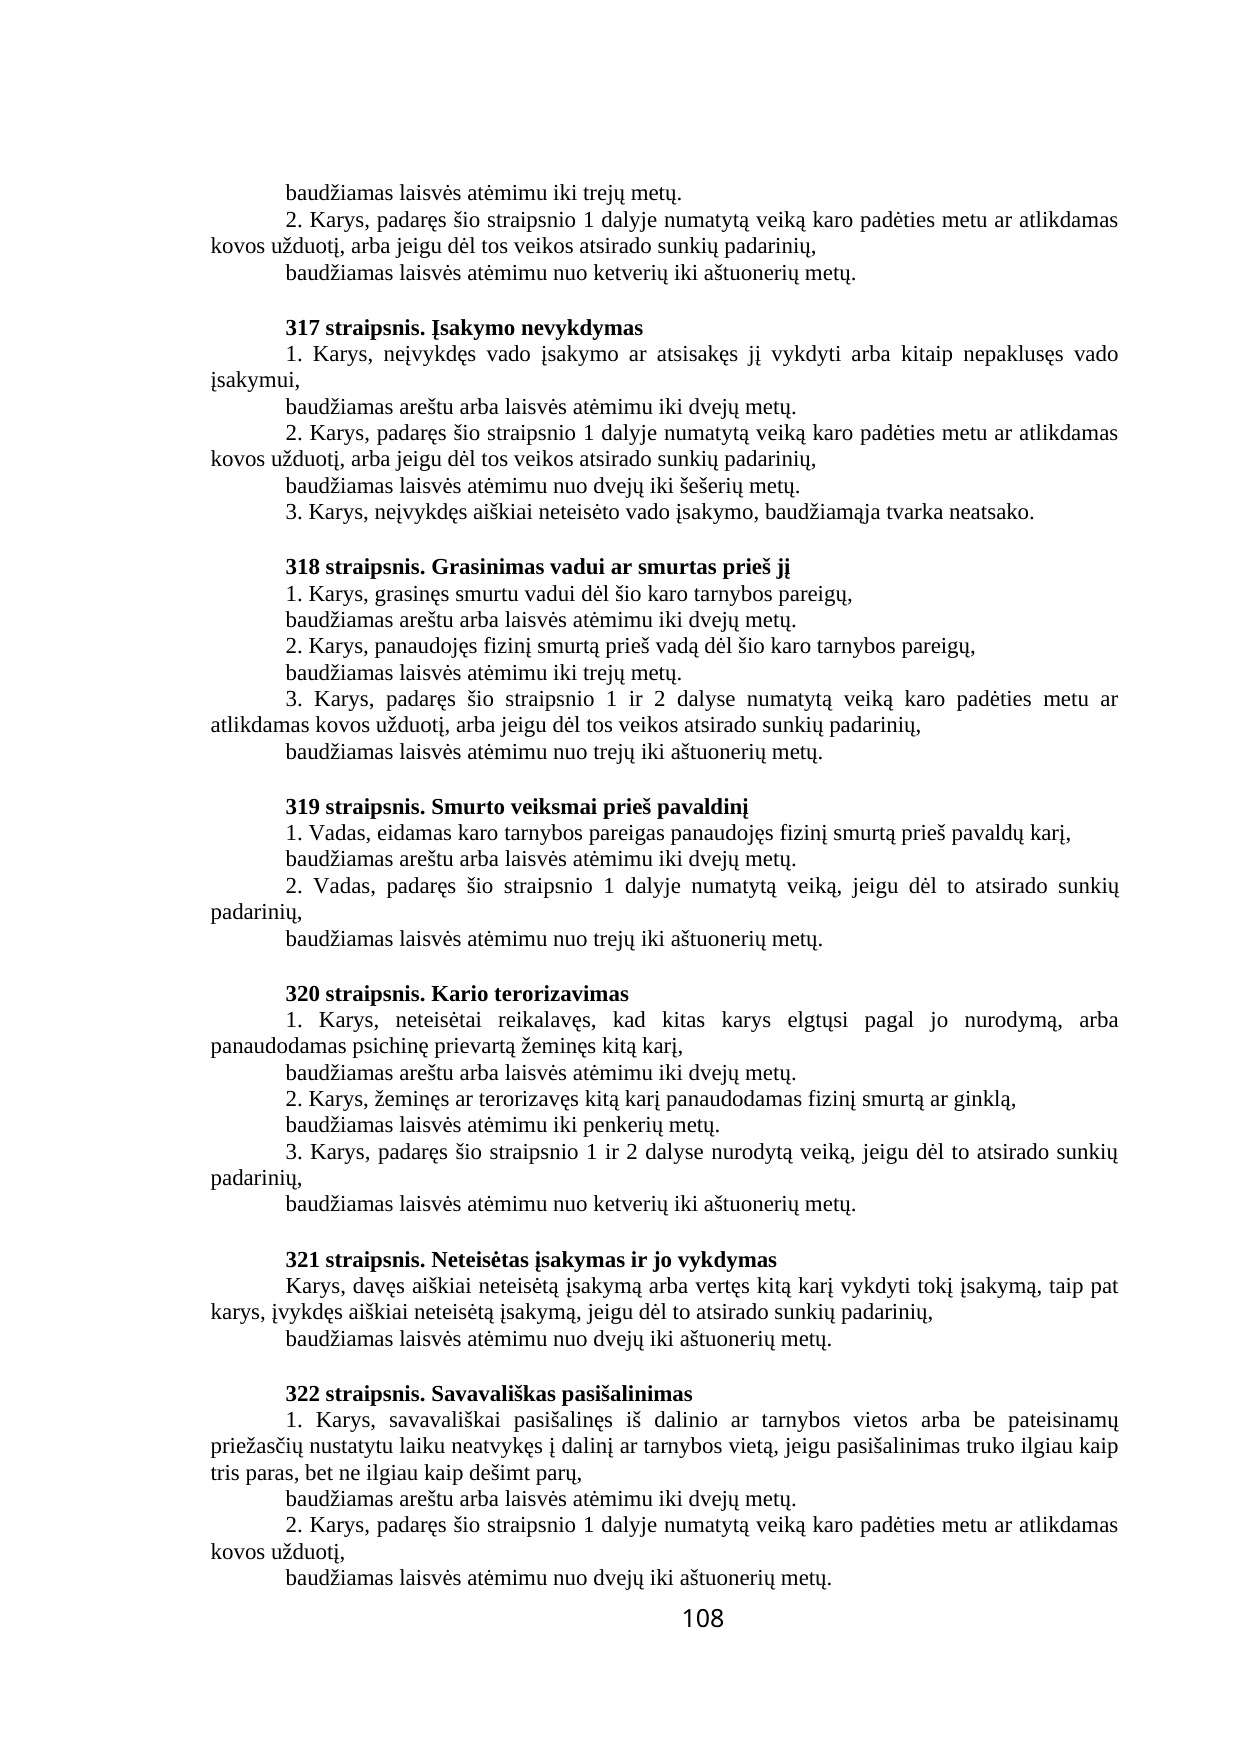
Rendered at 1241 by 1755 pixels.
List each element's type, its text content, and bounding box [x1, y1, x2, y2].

text 1. Karys, grasinęs smurtu vadui dėl šio karo tarnybos pareigų, [210, 579, 1120, 606]
text 2. Vadas, padaręs šio straipsnio 1 dalyje numatytą veiką, jeigu dėl to atsirado sunkių padarinių, [210, 872, 1120, 924]
text baudžiamas areštu arba laisvės atėmimu iki dvejų metų. [210, 606, 1120, 632]
text 320 straipsnis. Kario terorizavimas [210, 980, 1120, 1006]
text 1. Karys, neįvykdęs vado įsakymo ar atsisakęs jį vykdyti arba kitaip nepaklusęs vado įsakymui, [210, 340, 1120, 393]
text 1. Karys, savavališkai pasišalinęs iš dalinio ar tarnybos vietos arba be pateisinamų priežasčių nustatytu laiku neatvykęs į dalinį ar tarnybos vietą, jeigu pasišalinimas truko ilgiau kaip tris paras, bet ne ilgiau kaip dešimt parų, [210, 1406, 1120, 1485]
text 2. Karys, panaudojęs fizinį smurtą prieš vadą dėl šio karo tarnybos pareigų, [210, 632, 1120, 659]
text baudžiamas laisvės atėmimu iki trejų metų. [210, 179, 1120, 206]
text baudžiamas laisvės atėmimu nuo trejų iki aštuonerių metų. [210, 924, 1120, 951]
text 3. Karys, padaręs šio straipsnio 1 ir 2 dalyse nurodytą veiką, jeigu dėl to atsirado sunkių padarinių, [210, 1138, 1120, 1191]
text baudžiamas laisvės atėmimu nuo dvejų iki šešerių metų. [210, 472, 1120, 498]
text baudžiamas areštu arba laisvės atėmimu iki dvejų metų. [210, 846, 1120, 872]
text baudžiamas laisvės atėmimu nuo ketverių iki aštuonerių metų. [210, 1191, 1120, 1217]
text 1. Karys, neteisėtai reikalavęs, kad kitas karys elgtųsi pagal jo nurodymą, arba panaudodamas psichinę prievartą žeminęs kitą karį, [210, 1006, 1120, 1059]
text 2. Karys, padaręs šio straipsnio 1 dalyje numatytą veiką karo padėties metu ar atlikdamas kovos užduotį, arba jeigu dėl tos veikos atsirado sunkių padarinių, [210, 206, 1120, 258]
text Karys, davęs aiškiai neteisėtą įsakymą arba vertęs kitą karį vykdyti tokį įsakymą, taip pat karys, įvykdęs aiškiai neteisėtą įsakymą, jeigu dėl to atsirado sunkių padarinių, [210, 1272, 1120, 1325]
text baudžiamas laisvės atėmimu iki penkerių metų. [210, 1111, 1120, 1138]
text 318 straipsnis. Grasinimas vadui ar smurtas prieš jį [210, 553, 1120, 579]
text 2. Karys, žeminęs ar terorizavęs kitą karį panaudodamas fizinį smurtą ar ginklą, [210, 1085, 1120, 1111]
text baudžiamas laisvės atėmimu iki trejų metų. [210, 659, 1120, 685]
text 321 straipsnis. Neteisėtas įsakymas ir jo vykdymas [210, 1246, 1120, 1272]
text 322 straipsnis. Savavališkas pasišalinimas [210, 1380, 1120, 1406]
text 3. Karys, padaręs šio straipsnio 1 ir 2 dalyse numatytą veiką karo padėties metu ar atlikdamas kovos užduotį, arba jeigu dėl tos veikos atsirado sunkių padarinių, [210, 685, 1120, 738]
text baudžiamas laisvės atėmimu nuo ketverių iki aštuonerių metų. [210, 258, 1120, 285]
text baudžiamas laisvės atėmimu nuo dvejų iki aštuonerių metų. [210, 1325, 1120, 1351]
text 2. Karys, padaręs šio straipsnio 1 dalyje numatytą veiką karo padėties metu ar atlikdamas kovos užduotį, [210, 1512, 1120, 1564]
text baudžiamas laisvės atėmimu nuo trejų iki aštuonerių metų. [210, 738, 1120, 764]
text baudžiamas laisvės atėmimu nuo dvejų iki aštuonerių metų. [210, 1564, 1120, 1591]
text 317 straipsnis. Įsakymo nevykdymas [210, 314, 1120, 340]
text baudžiamas areštu arba laisvės atėmimu iki dvejų metų. [210, 393, 1120, 419]
text 1. Vadas, eidamas karo tarnybos pareigas panaudojęs fizinį smurtą prieš pavaldų karį, [210, 819, 1120, 846]
text 3. Karys, neįvykdęs aiškiai neteisėto vado įsakymo, baudžiamąja tvarka neatsako. [210, 498, 1120, 524]
text 319 straipsnis. Smurto veiksmai prieš pavaldinį [210, 793, 1120, 819]
text 2. Karys, padaręs šio straipsnio 1 dalyje numatytą veiką karo padėties metu ar atlikdamas kovos užduotį, arba jeigu dėl tos veikos atsirado sunkių padarinių, [210, 419, 1120, 472]
text baudžiamas areštu arba laisvės atėmimu iki dvejų metų. [210, 1485, 1120, 1512]
text baudžiamas areštu arba laisvės atėmimu iki dvejų metų. [210, 1059, 1120, 1085]
